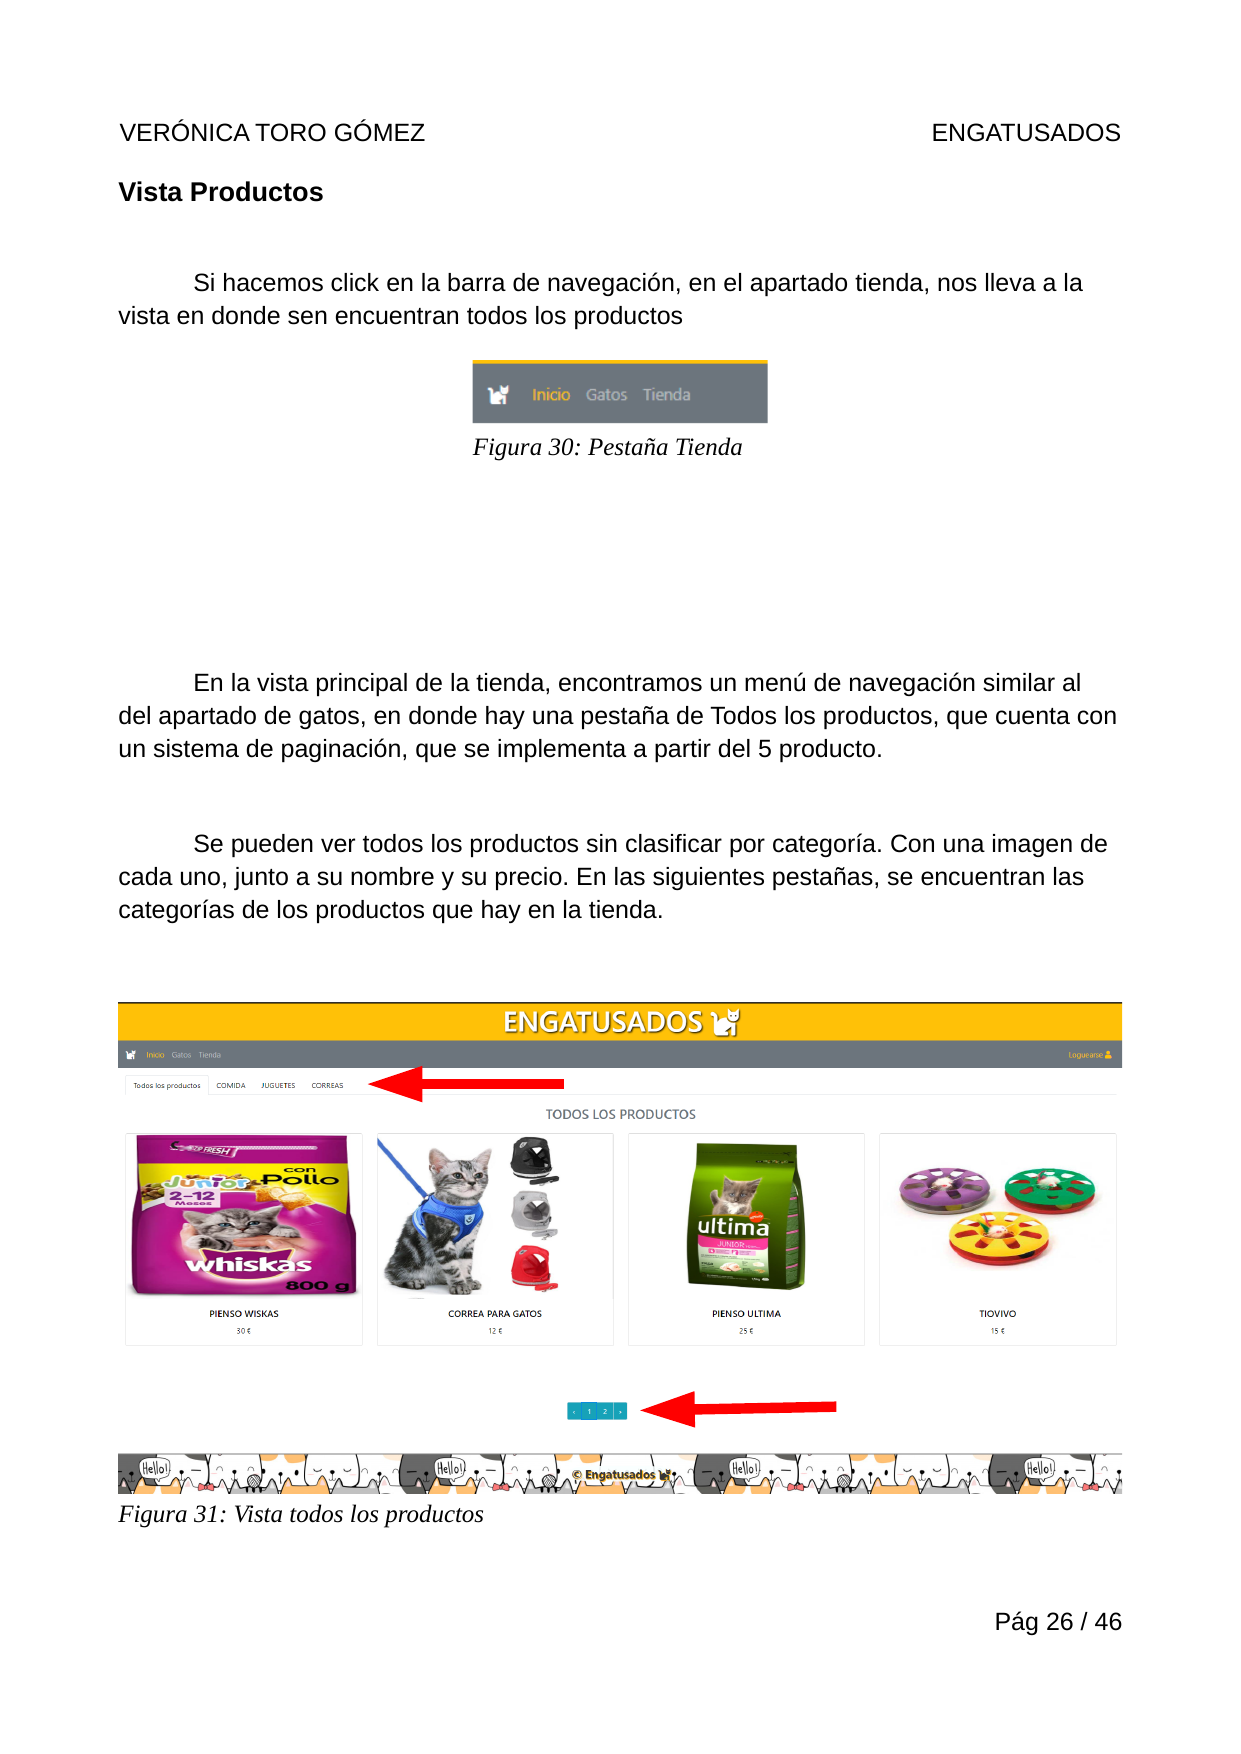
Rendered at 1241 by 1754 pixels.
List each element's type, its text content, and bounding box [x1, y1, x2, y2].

picture [118, 1002, 1123, 1494]
text Figura 30: Pestaña Tienda [473, 427, 768, 461]
text Se pueden ver todos los productos sin clasificar por categoría. Con una imagen de cada uno, junto a su nombre y su precio. En las siguientes pestañas, se encuentran las categorías de los productos que hay en la tienda. [118, 829, 1122, 924]
text En la vista principal de la tienda, encontramos un menú de navegación similar al del apartado de gatos, en donde hay una pestaña de Todos los productos, que cuenta con un sistema de paginación, que se implementa a partir del 5 producto. [118, 667, 1122, 762]
text Figura 31: Vista todos los productos [118, 1494, 1122, 1528]
subtitle Vista Productos [118, 176, 1122, 208]
picture [472, 360, 768, 427]
text Si hacemos click en la barra de navegación, en el apartado tienda, nos lleva a la vista en donde sen encuentran todos los productos [118, 268, 1122, 329]
